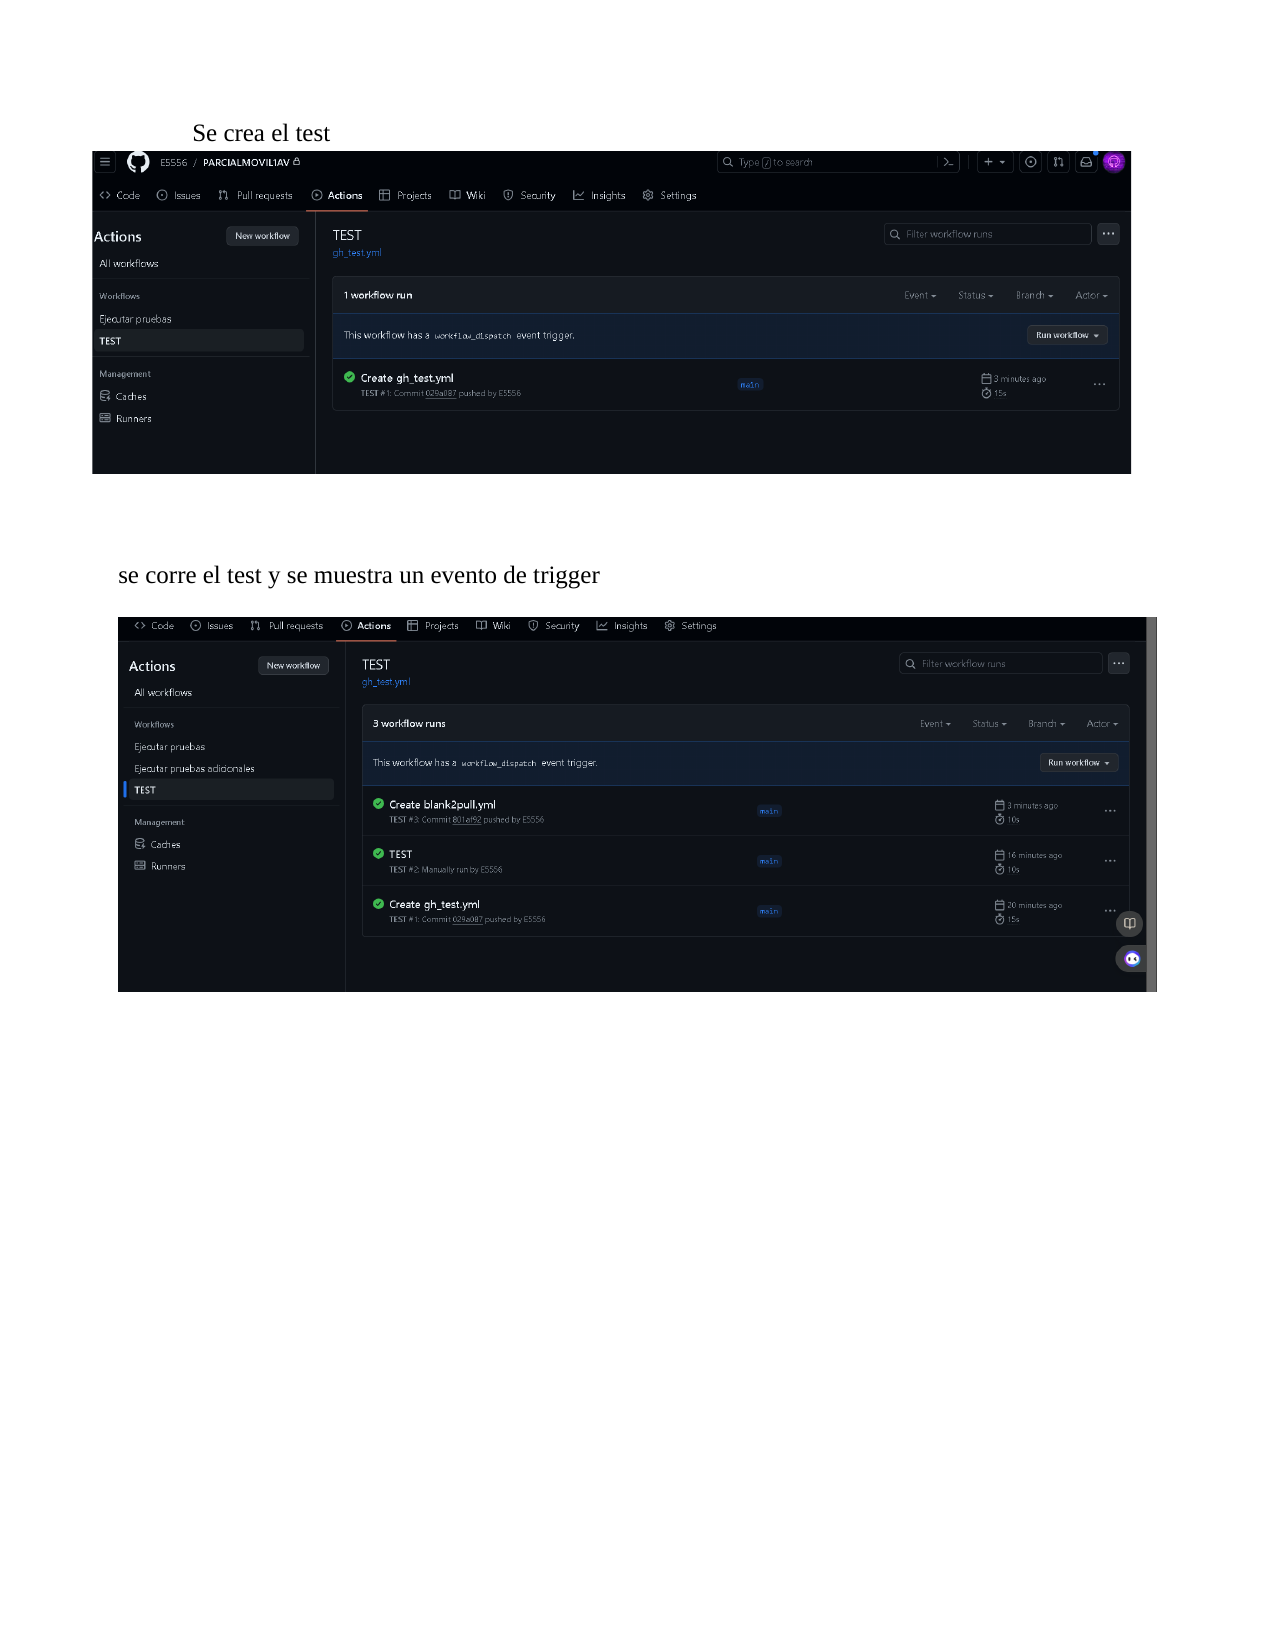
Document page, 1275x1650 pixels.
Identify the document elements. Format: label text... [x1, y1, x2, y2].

text Se crea el test [118, 118, 1157, 147]
picture [92, 151, 1132, 474]
text se corre el test y se muestra un evento de trigger [118, 560, 1157, 589]
picture [118, 617, 1157, 992]
